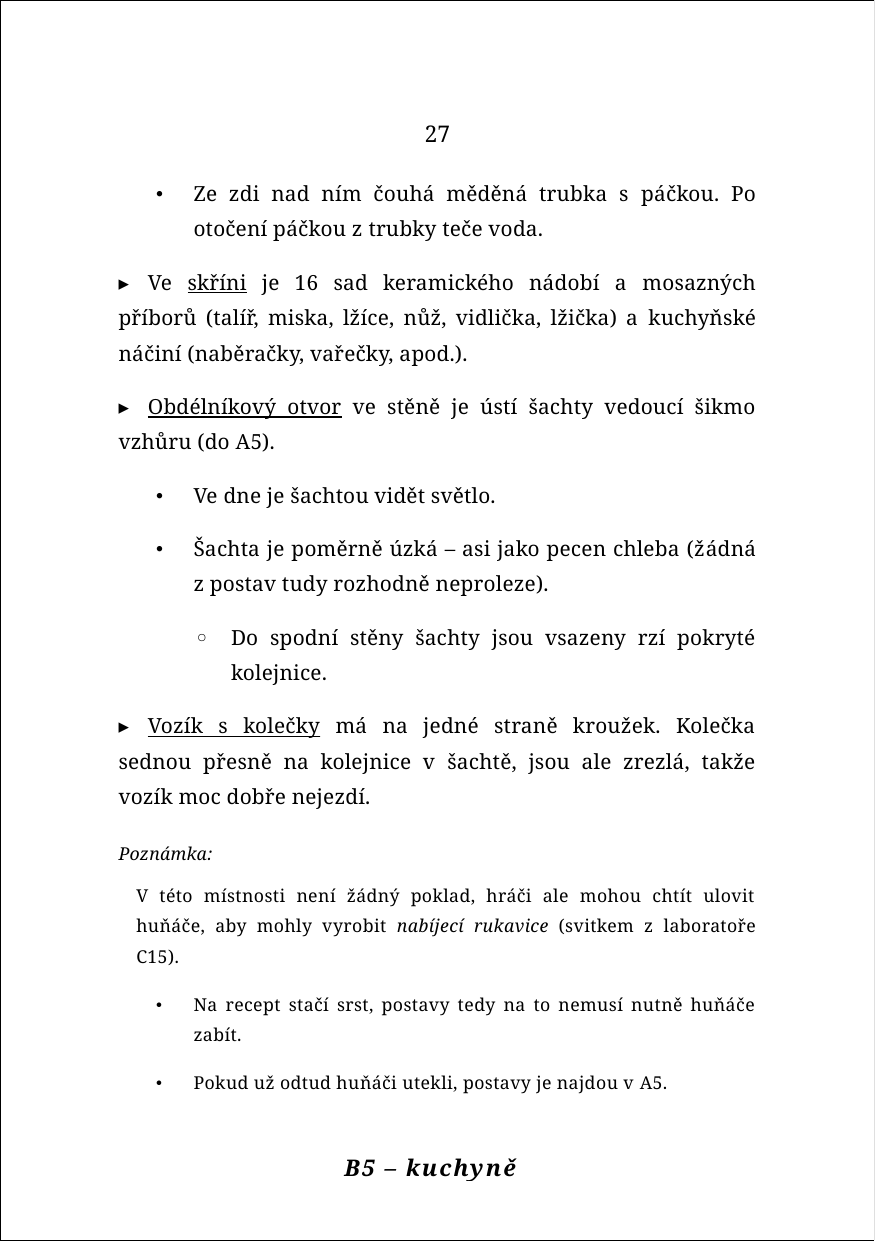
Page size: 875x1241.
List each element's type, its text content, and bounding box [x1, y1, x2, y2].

text ▸ Ve skříni je 16 sad keramického nádobí a⁠ mosazných příborů (talíř, miska, lžíce, nůž, vidlička, lžička) a⁠ kuchyňské náčiní (naběračky, vařečky, apod.). [118, 268, 756, 367]
list Ve dne je šachtou vidět světlo. [156, 481, 756, 509]
list Na recept stačí srst, postavy tedy na to nemusí nutně huňáče zabít. [156, 992, 756, 1046]
list Do spodní stěny šachty jsou vsazeny rzí pokryté kolejnice. [193, 623, 756, 687]
list Pokud už odtud huňáči utekli, postavy je najdou v⁠ A5. [156, 1070, 756, 1094]
list Ze zdi nad ním čouhá měděná trubka s⁠ páčkou. Po otočení páčkou z⁠ trubky teče voda. [156, 179, 756, 243]
text V⁠ této místnosti není žádný poklad, hráči ale mohou chtít ulovit huňáče, aby mohly vyrobit nabíjecí rukavice (svitkem z⁠ laboratoře C15). [136, 884, 756, 968]
text Poznámka: [118, 842, 756, 866]
text ▸ Vozík s⁠ kolečky má na jedné straně kroužek. Kolečka sednou přesně na kolejnice v⁠ šachtě, jsou ale zrezlá, takže vozík moc dobře nejezdí. [118, 711, 756, 811]
list Šachta je poměrně úzká – asi jako pecen chleba (žádná z⁠ postav tudy rozhodně neproleze). [156, 534, 756, 598]
text ▸ Obdélníkový otvor ve stěně je ústí šachty vedoucí šikmo vzhůru (do A5). [118, 392, 756, 456]
